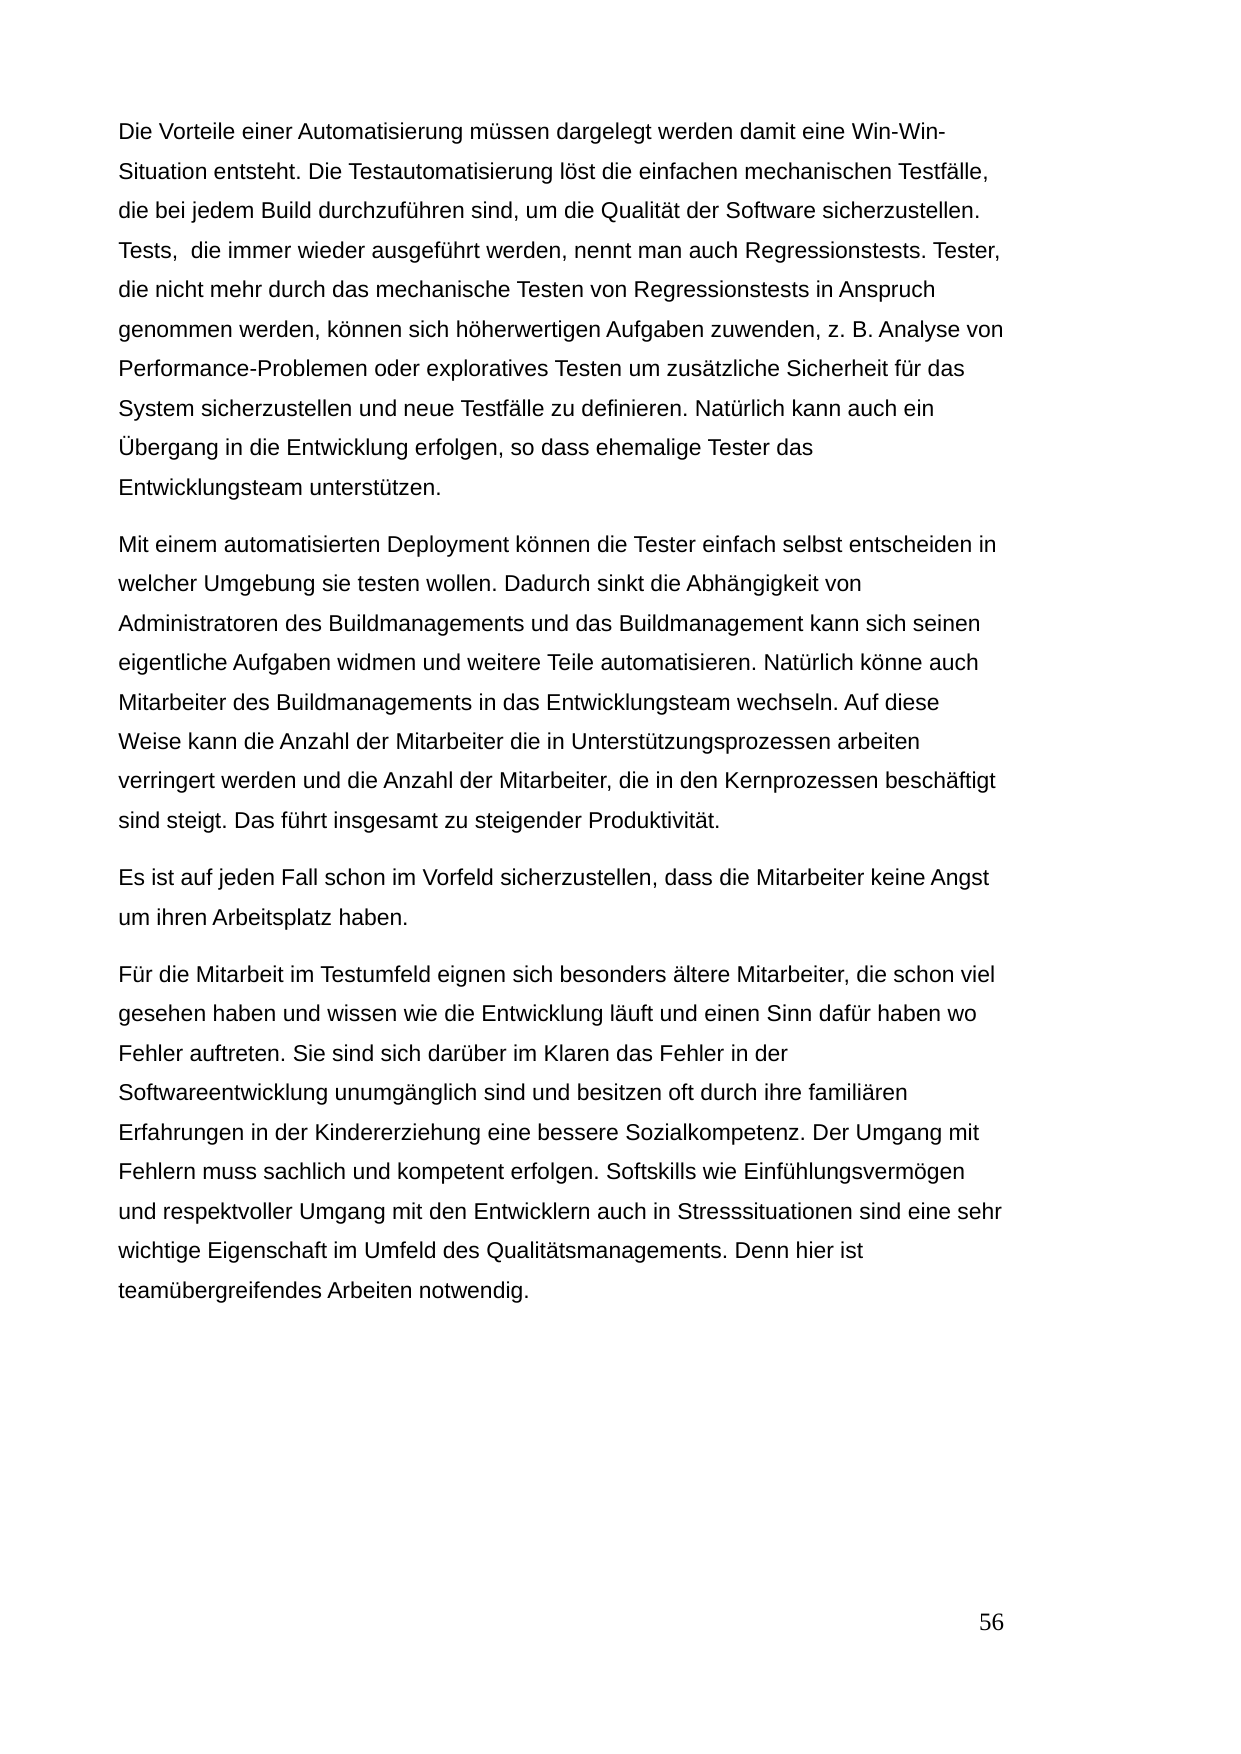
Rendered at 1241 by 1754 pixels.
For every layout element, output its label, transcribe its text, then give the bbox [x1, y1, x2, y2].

text Mit einem automatisierten Deployment können die Tester einfach selbst entscheiden in welcher Umgebung sie testen wollen. Dadurch sinkt die Abhängigkeit von Administratoren des Buildmanagements und das Buildmanagement kann sich seinen eigentliche Aufgaben widmen und weitere Teile automatisieren. Natürlich könne auch Mitarbeiter des Buildmanagements in das Entwicklungsteam wechseln. Auf diese Weise kann die Anzahl der Mitarbeiter die in Unterstützungsprozessen arbeiten verringert werden und die Anzahl der Mitarbeiter, die in den Kernprozessen beschäftigt sind steigt. Das führt insgesamt zu steigender Produktivität. [118, 531, 1004, 833]
text Es ist auf jeden Fall schon im Vorfeld sicherzustellen, dass die Mitarbeiter keine Angst um ihren Arbeitsplatz haben. [118, 864, 1004, 930]
text Die Vorteile einer Automatisierung müssen dargelegt werden damit eine Win-Win-Situation entsteht. Die Testautomatisierung löst die einfachen mechanischen Testfälle, die bei jedem Build durchzuführen sind, um die Qualität der Software sicherzustellen. Tests, die immer wieder ausgeführt werden, nennt man auch Regressionstests. Tester, die nicht mehr durch das mechanische Testen von Regressionstests in Anspruch genommen werden, können sich höherwertigen Aufgaben zuwenden, z. B. Analyse von Performance-Problemen oder exploratives Testen um zusätzliche Sicherheit für das System sicherzustellen und neue Testfälle zu definieren. Natürlich kann auch ein Übergang in die Entwicklung erfolgen, so dass ehemalige Tester das Entwicklungsteam unterstützen. [118, 118, 1004, 500]
text Für die Mitarbeit im Testumfeld eignen sich besonders ältere Mitarbeiter, die schon viel gesehen haben und wissen wie die Entwicklung läuft und einen Sinn dafür haben wo Fehler auftreten. Sie sind sich darüber im Klaren das Fehler in der Softwareentwicklung unumgänglich sind und besitzen oft durch ihre familiären Erfahrungen in der Kindererziehung eine bessere Sozialkompetenz. Der Umgang mit Fehlern muss sachlich und kompetent erfolgen. Softskills wie Einfühlungsvermögen und respektvoller Umgang mit den Entwicklern auch in Stresssituationen sind eine sehr wichtige Eigenschaft im Umfeld des Qualitätsmanagements. Denn hier ist teamübergreifendes Arbeiten notwendig. [118, 961, 1004, 1303]
